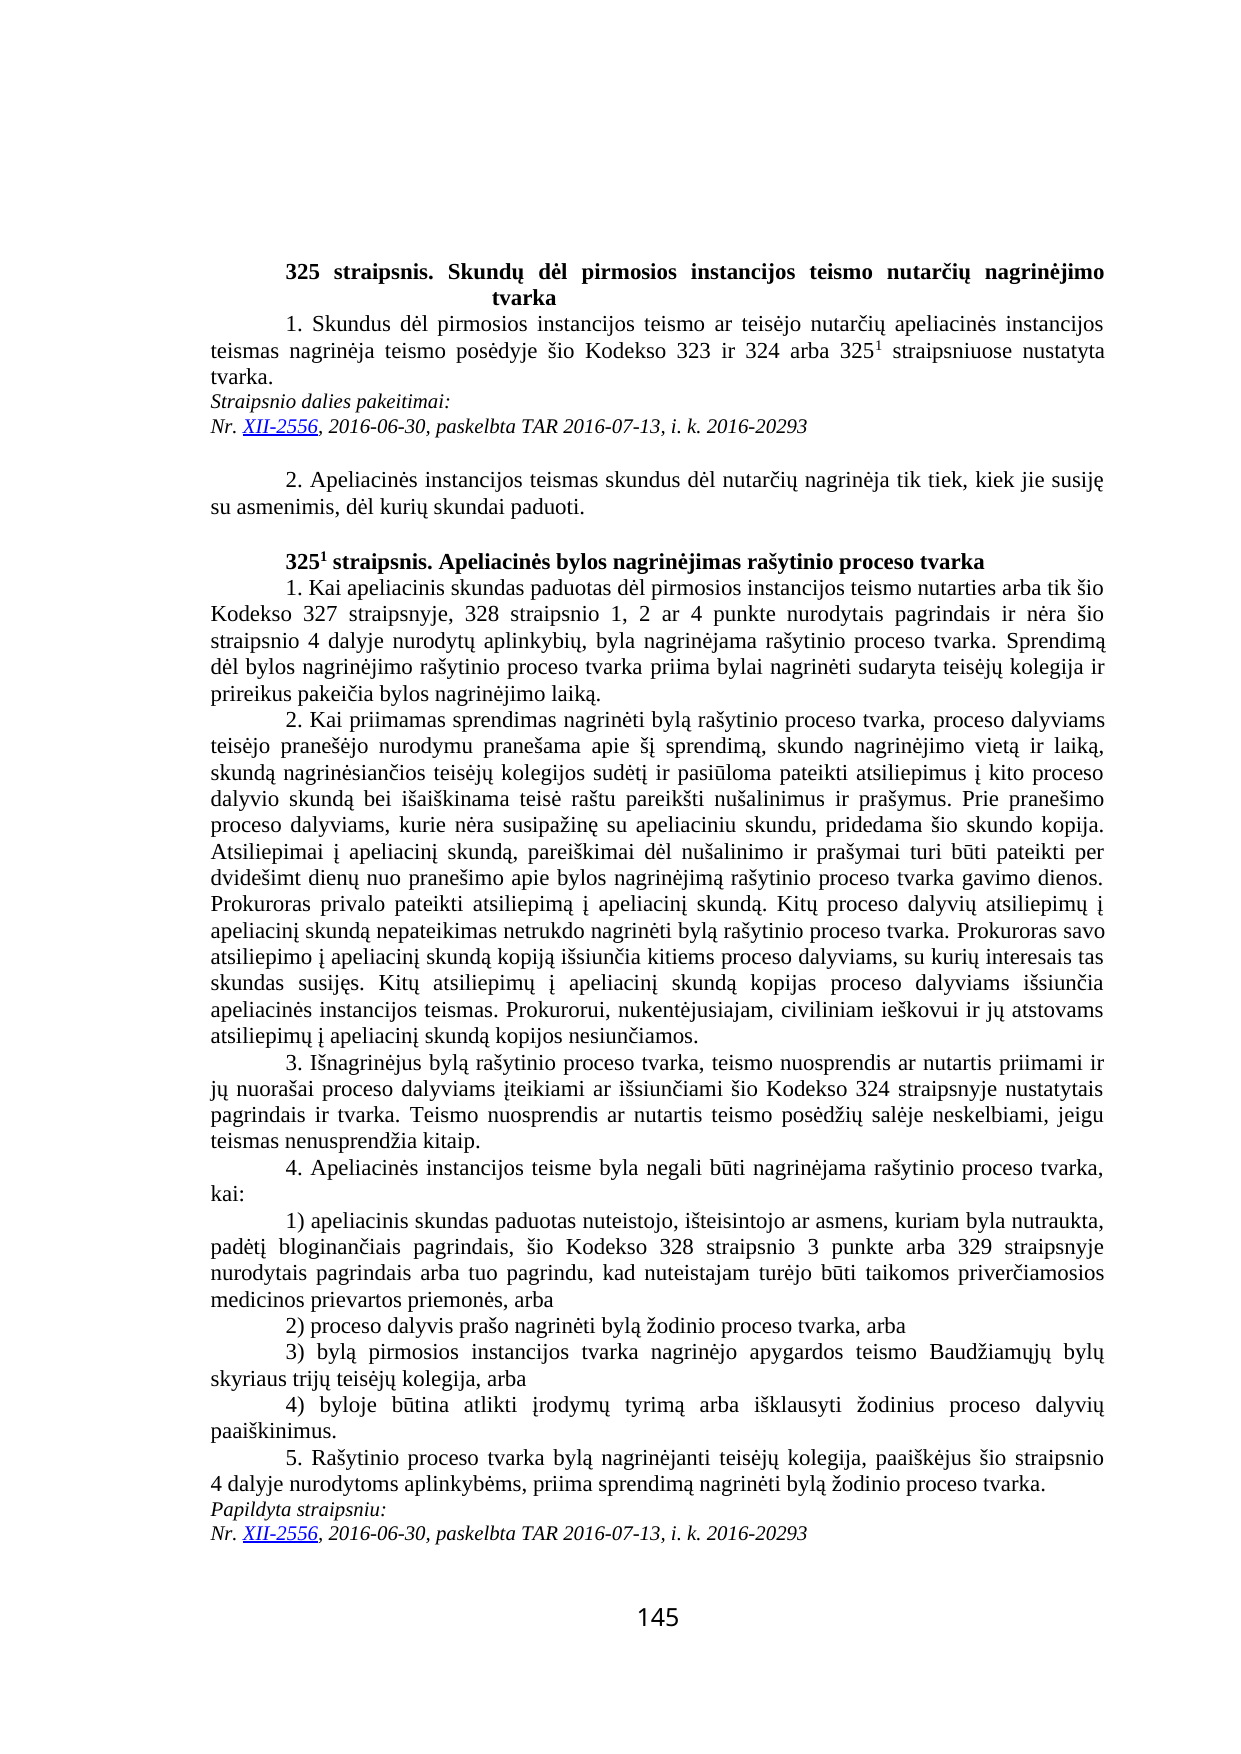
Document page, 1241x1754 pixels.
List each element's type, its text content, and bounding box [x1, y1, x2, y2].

text 325 straipsnis. Skundų dėl pirmosios instancijos teismo nutarčių nagrinėjimo tvarka [285, 258, 1105, 310]
text 4. Apeliacinės instancijos teisme byla negali būti nagrinėjama rašytinio proceso tvarka, kai: [210, 1154, 1105, 1207]
text 2) proceso dalyvis prašo nagrinėti bylą žodinio proceso tvarka, arba [210, 1312, 1105, 1338]
text 1) apeliacinis skundas paduotas nuteistojo, išteisintojo ar asmens, kuriam byla nutraukta, padėtį bloginančiais pagrindais, šio Kodekso 328 straipsnio 3 punkte arba 329 straipsnyje nurodytais pagrindais arba tuo pagrindu, kad nuteistajam turėjo būti taikomos priverčiamosios medicinos prievartos priemonės, arba [210, 1207, 1105, 1312]
text 4) byloje būtina atlikti įrodymų tyrimą arba išklausyti žodinius proceso dalyvių paaiškinimus. [210, 1391, 1105, 1444]
text Nr. XII-2556, 2016-06-30, paskelbta TAR 2016-07-13, i. k. 2016-20293 [210, 1521, 1105, 1545]
text Nr. XII-2556, 2016-06-30, paskelbta TAR 2016-07-13, i. k. 2016-20293 [210, 413, 1105, 438]
text 3) bylą pirmosios instancijos tvarka nagrinėjo apygardos teismo Baudžiamųjų bylų skyriaus trijų teisėjų kolegija, arba [210, 1338, 1105, 1391]
text 3251 straipsnis. Apeliacinės bylos nagrinėjimas rašytinio proceso tvarka [210, 548, 1105, 574]
text 2. Kai priimamas sprendimas nagrinėti bylą rašytinio proceso tvarka, proceso dalyviams teisėjo pranešėjo nurodymu pranešama apie šį sprendimą, skundo nagrinėjimo vietą ir laiką, skundą nagrinėsiančios teisėjų kolegijos sudėtį ir pasiūloma pateikti atsiliepimus į kito proceso dalyvio skundą bei išaiškinama teisė raštu pareikšti nušalinimus ir prašymus. Prie pranešimo proceso dalyviams, kurie nėra susipažinę su apeliaciniu skundu, pridedama šio skundo kopija. Atsiliepimai į apeliacinį skundą, pareiškimai dėl nušalinimo ir prašymai turi būti pateikti per dvidešimt dienų nuo pranešimo apie bylos nagrinėjimą rašytinio proceso tvarka gavimo dienos. Prokuroras privalo pateikti atsiliepimą į apeliacinį skundą. Kitų proceso dalyvių atsiliepimų į apeliacinį skundą nepateikimas netrukdo nagrinėti bylą rašytinio proceso tvarka. Prokuroras savo atsiliepimo į apeliacinį skundą kopiją išsiunčia kitiems proceso dalyviams, su kurių interesais tas skundas susijęs. Kitų atsiliepimų į apeliacinį skundą kopijas proceso dalyviams išsiunčia apeliacinės instancijos teismas. Prokurorui, nukentėjusiajam, civiliniam ieškovui ir jų atstovams atsiliepimų į apeliacinį skundą kopijos nesiunčiamos. [210, 706, 1105, 1048]
text 5. Rašytinio proceso tvarka bylą nagrinėjanti teisėjų kolegija, paaiškėjus šio straipsnio 4 dalyje nurodytoms aplinkybėms, priima sprendimą nagrinėti bylą žodinio proceso tvarka. [210, 1444, 1105, 1497]
text Straipsnio dalies pakeitimai: [210, 389, 1105, 413]
text 2. Apeliacinės instancijos teismas skundus dėl nutarčių nagrinėja tik tiek, kiek jie susiję su asmenimis, dėl kurių skundai paduoti. [210, 466, 1105, 519]
text 1. Skundus dėl pirmosios instancijos teismo ar teisėjo nutarčių apeliacinės instancijos teismas nagrinėja teismo posėdyje šio Kodekso 323 ir 324 arba 3251 straipsniuose nustatyta tvarka. [210, 310, 1105, 389]
text Papildyta straipsniu: [210, 1497, 1105, 1521]
text 3. Išnagrinėjus bylą rašytinio proceso tvarka, teismo nuosprendis ar nutartis priimami ir jų nuorašai proceso dalyviams įteikiami ar išsiunčiami šio Kodekso 324 straipsnyje nustatytais pagrindais ir tvarka. Teismo nuosprendis ar nutartis teismo posėdžių salėje neskelbiami, jeigu teismas nenusprendžia kitaip. [210, 1048, 1105, 1154]
text 1. Kai apeliacinis skundas paduotas dėl pirmosios instancijos teismo nutarties arba tik šio Kodekso 327 straipsnyje, 328 straipsnio 1, 2 ar 4 punkte nurodytais pagrindais ir nėra šio straipsnio 4 dalyje nurodytų aplinkybių, byla nagrinėjama rašytinio proceso tvarka. Sprendimą dėl bylos nagrinėjimo rašytinio proceso tvarka priima bylai nagrinėti sudaryta teisėjų kolegija ir prireikus pakeičia bylos nagrinėjimo laiką. [210, 574, 1105, 706]
